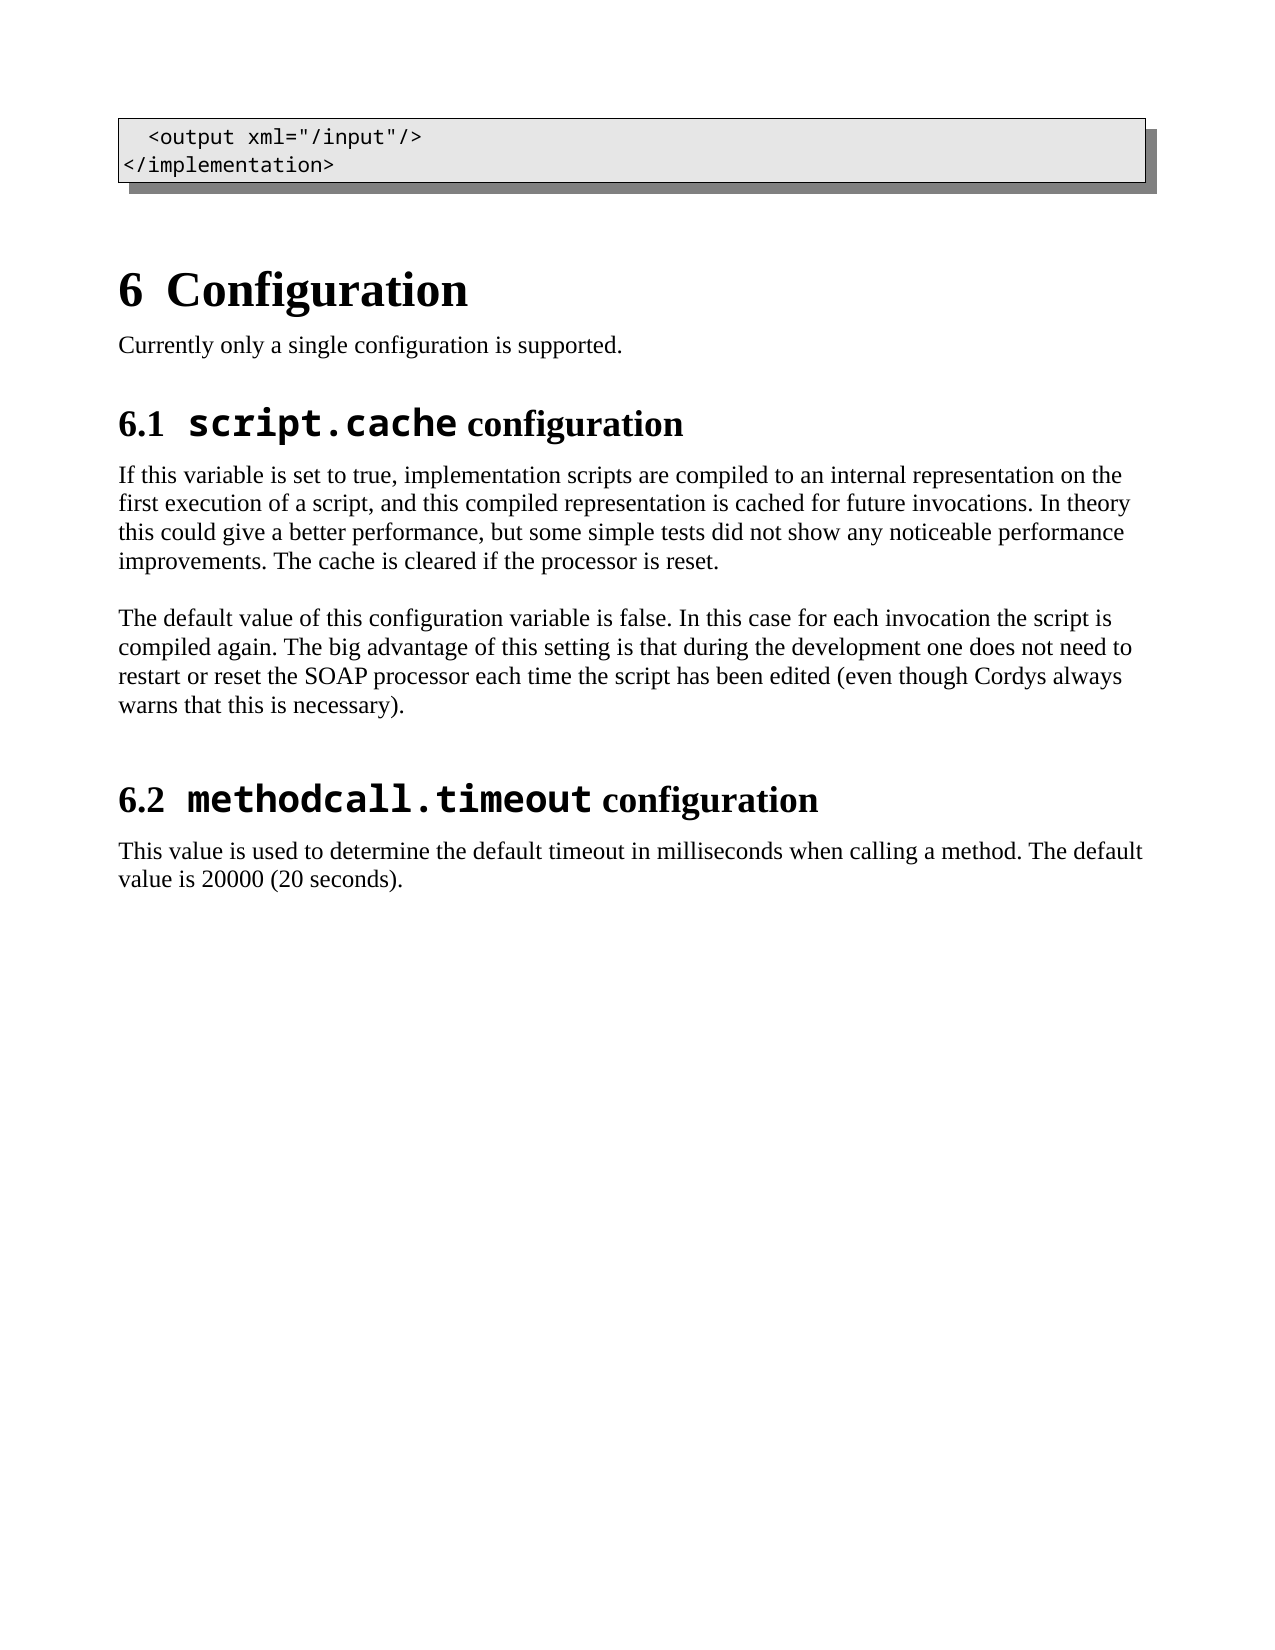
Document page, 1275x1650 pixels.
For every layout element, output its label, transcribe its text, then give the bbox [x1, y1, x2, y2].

text Currently only a single configuration is supported. [118, 330, 1157, 359]
text This value is used to determine the default timeout in milliseconds when calling a method. The default value is 20000 (20 seconds). [118, 836, 1157, 893]
text The default value of this configuration variable is false. In this case for each invocation the script is compiled again. The big advantage of this setting is that during the development one does not need to restart or reset the SOAP processor each time the script has been edited (even though Cordys always warns that this is necessary). [118, 603, 1157, 718]
subtitle Configuration [118, 260, 1157, 317]
subtitle script.cache configuration [118, 396, 1157, 447]
subtitle methodcall.timeout configuration [118, 772, 1157, 823]
text <output xml="/input"/> [119, 119, 1145, 147]
text If this variable is set to true, implementation scripts are compiled to an internal representation on the first execution of a script, and this compiled representation is cached for future invocations. In theory this could give a better performance, but some simple tests did not show any noticeable performance improvements. The cache is cleared if the processor is reset. [118, 460, 1157, 575]
text </implementation> [119, 147, 1145, 182]
